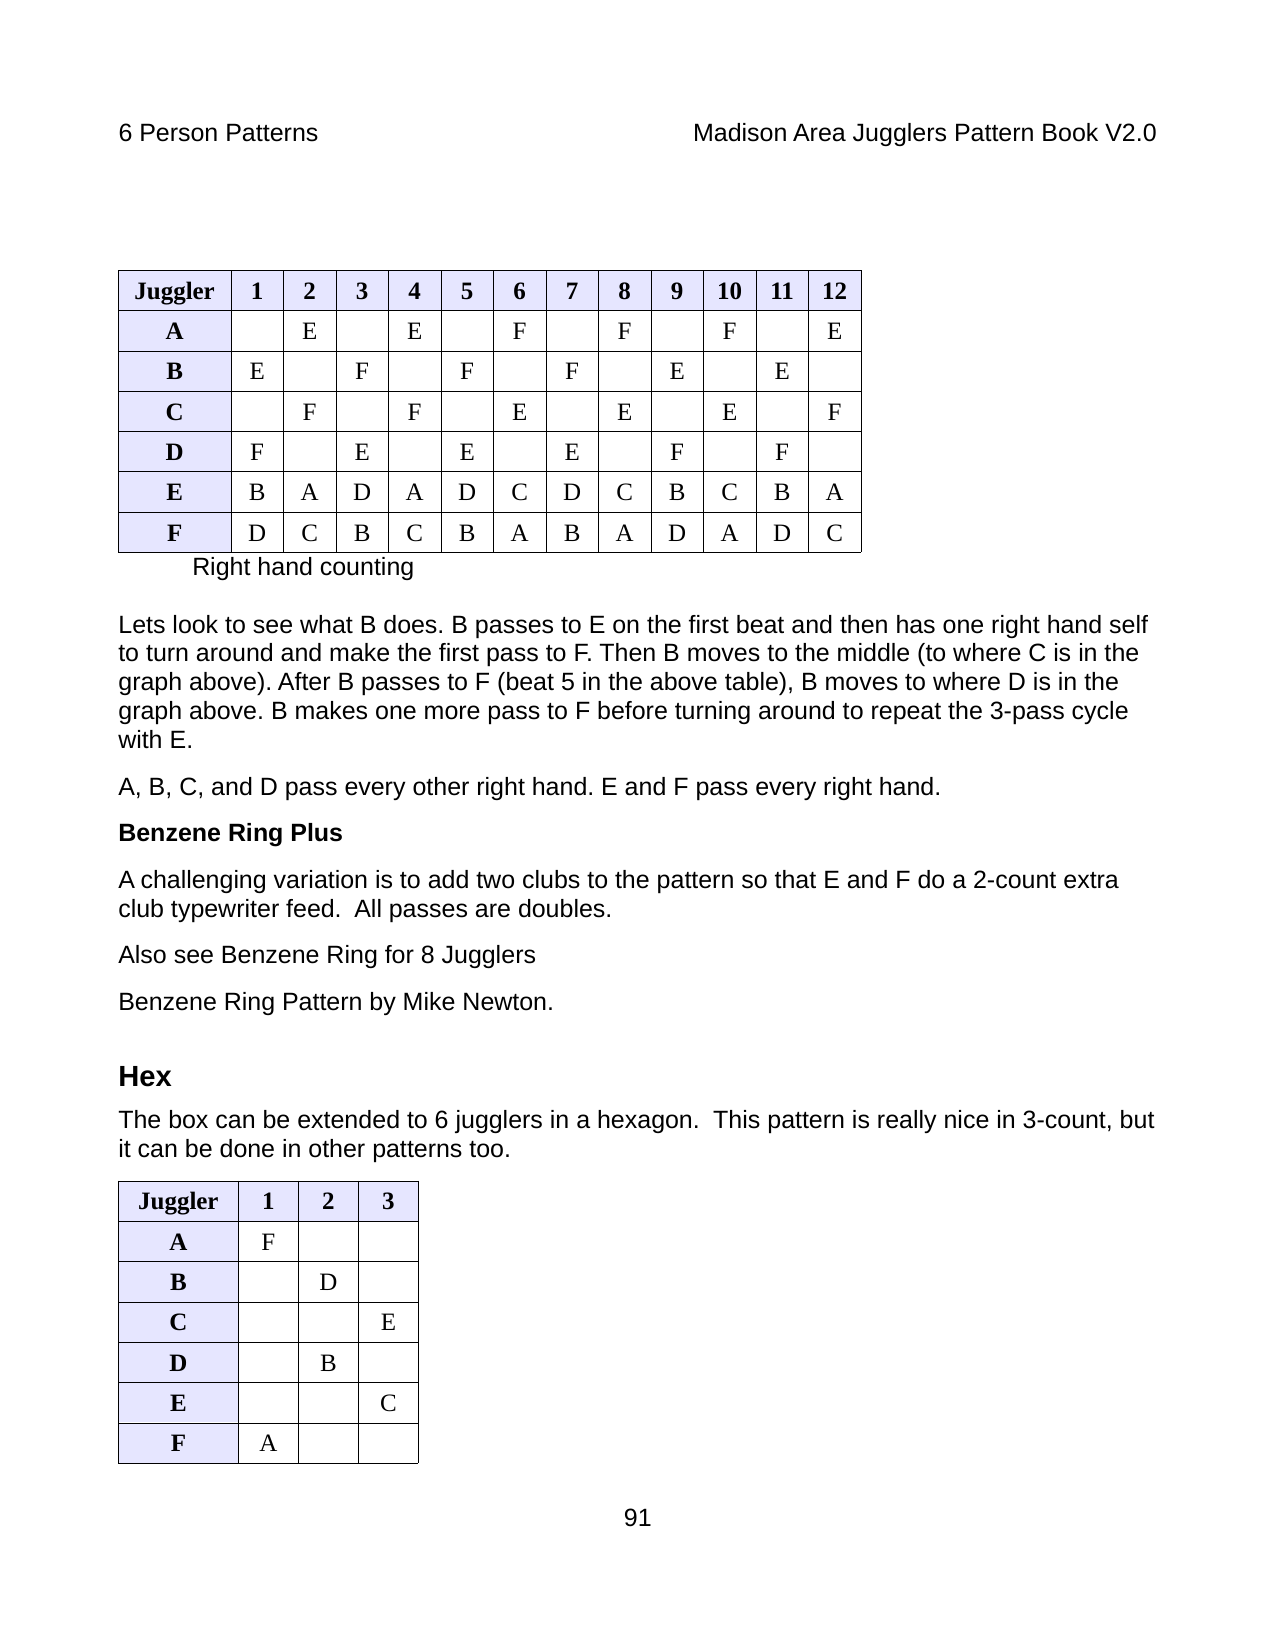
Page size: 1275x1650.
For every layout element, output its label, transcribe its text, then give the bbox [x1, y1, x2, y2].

table_cell [299, 1383, 358, 1422]
table_cell F [652, 432, 703, 471]
table_cell [809, 432, 861, 471]
text Benzene Ring Plus [118, 818, 1157, 847]
table_cell [337, 392, 388, 431]
text Right hand counting [118, 552, 1157, 581]
table_cell E [757, 352, 808, 391]
table_cell F [232, 432, 283, 471]
table_cell [757, 392, 808, 431]
table_cell D [652, 513, 703, 552]
table_cell C [809, 513, 861, 552]
text Lets look to see what B does. B passes to E on the first beat and then has one right hand self to turn around and make the first pass to F. Then B moves to the middle (to where C is in the graph above). After B passes to F (beat 5 in the above table), B moves to where D is in the graph above. B makes one more pass to F before turning around to repeat the 3-pass cycle with E. [118, 610, 1157, 753]
table_header 1 [232, 271, 283, 310]
table_cell [239, 1343, 298, 1382]
table_cell F [494, 311, 546, 351]
table_header 12 [809, 271, 861, 310]
table_cell [359, 1424, 418, 1463]
table_cell C [359, 1383, 418, 1422]
table_cell E [389, 311, 441, 351]
subtitle Hex [118, 1059, 1157, 1093]
text Benzene Ring Pattern by Mike Newton. [118, 987, 1157, 1016]
table_cell D [442, 472, 493, 512]
table_header 4 [389, 271, 441, 310]
table_cell [599, 352, 651, 391]
table_cell F [337, 352, 388, 391]
table_cell B [442, 513, 493, 552]
table_header Juggler [119, 1182, 238, 1221]
table_cell A [389, 472, 441, 512]
text A challenging variation is to add two clubs to the pattern so that E and F do a 2-count extra club typewriter feed. All passes are doubles. [118, 865, 1157, 922]
table_cell E [599, 392, 651, 431]
table_cell [232, 392, 283, 431]
table_cell B [337, 513, 388, 552]
table_cell [442, 392, 493, 431]
table_cell A [809, 472, 861, 512]
table_cell [359, 1262, 418, 1302]
table_cell B [119, 1262, 238, 1302]
table_cell F [389, 392, 441, 431]
table_cell C [119, 392, 231, 431]
table_cell B [652, 472, 703, 512]
table_cell [359, 1222, 418, 1261]
table_cell [547, 311, 598, 351]
table_cell [494, 352, 546, 391]
table_cell F [547, 352, 598, 391]
table_cell F [704, 311, 756, 351]
table_cell F [599, 311, 651, 351]
table_header 2 [284, 271, 336, 310]
table_cell [704, 352, 756, 391]
table_header 9 [652, 271, 703, 310]
table_cell D [299, 1262, 358, 1302]
table_cell A [284, 472, 336, 512]
table_cell A [119, 1222, 238, 1261]
table_cell [232, 311, 283, 351]
table_cell [239, 1383, 298, 1422]
table_cell [704, 432, 756, 471]
table_cell C [599, 472, 651, 512]
table_cell [337, 311, 388, 351]
table_cell [547, 392, 598, 431]
table_cell E [119, 472, 231, 512]
table_cell F [119, 513, 231, 552]
table_cell F [284, 392, 336, 431]
table_cell D [119, 1343, 238, 1382]
table_cell D [232, 513, 283, 552]
table_cell E [704, 392, 756, 431]
table_cell [757, 311, 808, 351]
table_cell F [757, 432, 808, 471]
table_header 3 [359, 1182, 418, 1221]
table_cell [652, 392, 703, 431]
table_cell A [704, 513, 756, 552]
table_cell [299, 1222, 358, 1261]
table_cell [359, 1343, 418, 1382]
table_cell E [232, 352, 283, 391]
table_header 1 [239, 1182, 298, 1221]
table_header 8 [599, 271, 651, 310]
table_cell [652, 311, 703, 351]
table_cell A [119, 311, 231, 351]
table_cell F [809, 392, 861, 431]
table_cell A [494, 513, 546, 552]
table_cell E [652, 352, 703, 391]
table_cell C [704, 472, 756, 512]
table_cell B [757, 472, 808, 512]
table_cell [389, 432, 441, 471]
table_header 7 [547, 271, 598, 310]
table_cell F [239, 1222, 298, 1261]
table_header 2 [299, 1182, 358, 1221]
table_header 11 [757, 271, 808, 310]
table_cell B [547, 513, 598, 552]
table_cell D [337, 472, 388, 512]
table_cell D [547, 472, 598, 512]
table_cell [494, 432, 546, 471]
table_cell D [119, 432, 231, 471]
table_cell E [547, 432, 598, 471]
table_cell [284, 432, 336, 471]
table_cell [299, 1303, 358, 1342]
table_cell A [239, 1424, 298, 1463]
table_cell F [442, 352, 493, 391]
table_cell F [119, 1424, 238, 1463]
table_cell [442, 311, 493, 351]
table_header 6 [494, 271, 546, 310]
table_cell [599, 432, 651, 471]
table_cell B [232, 472, 283, 512]
table_cell E [284, 311, 336, 351]
table_header 5 [442, 271, 493, 310]
table_cell [239, 1262, 298, 1302]
table_cell B [299, 1343, 358, 1382]
table_cell E [809, 311, 861, 351]
text Also see Benzene Ring for 8 Jugglers [118, 941, 1157, 969]
table_cell C [119, 1303, 238, 1342]
table_cell E [494, 392, 546, 431]
table_header 10 [704, 271, 756, 310]
table_cell [239, 1303, 298, 1342]
table_cell C [389, 513, 441, 552]
table_cell [809, 352, 861, 391]
text A, B, C, and D pass every other right hand. E and F pass every right hand. [118, 771, 1157, 800]
table_cell E [337, 432, 388, 471]
table_cell [389, 352, 441, 391]
table_cell C [284, 513, 336, 552]
table_cell A [599, 513, 651, 552]
table_cell [299, 1424, 358, 1463]
table_cell E [442, 432, 493, 471]
table_cell E [119, 1383, 238, 1422]
table_cell E [359, 1303, 418, 1342]
table_cell C [494, 472, 546, 512]
table_header Juggler [119, 271, 231, 310]
table_cell B [119, 352, 231, 391]
text The box can be extended to 6 jugglers in a hexagon. This pattern is really nice in 3-count, but it can be done in other patterns too. [118, 1105, 1157, 1163]
table_cell D [757, 513, 808, 552]
table_cell [284, 352, 336, 391]
table_header 3 [337, 271, 388, 310]
